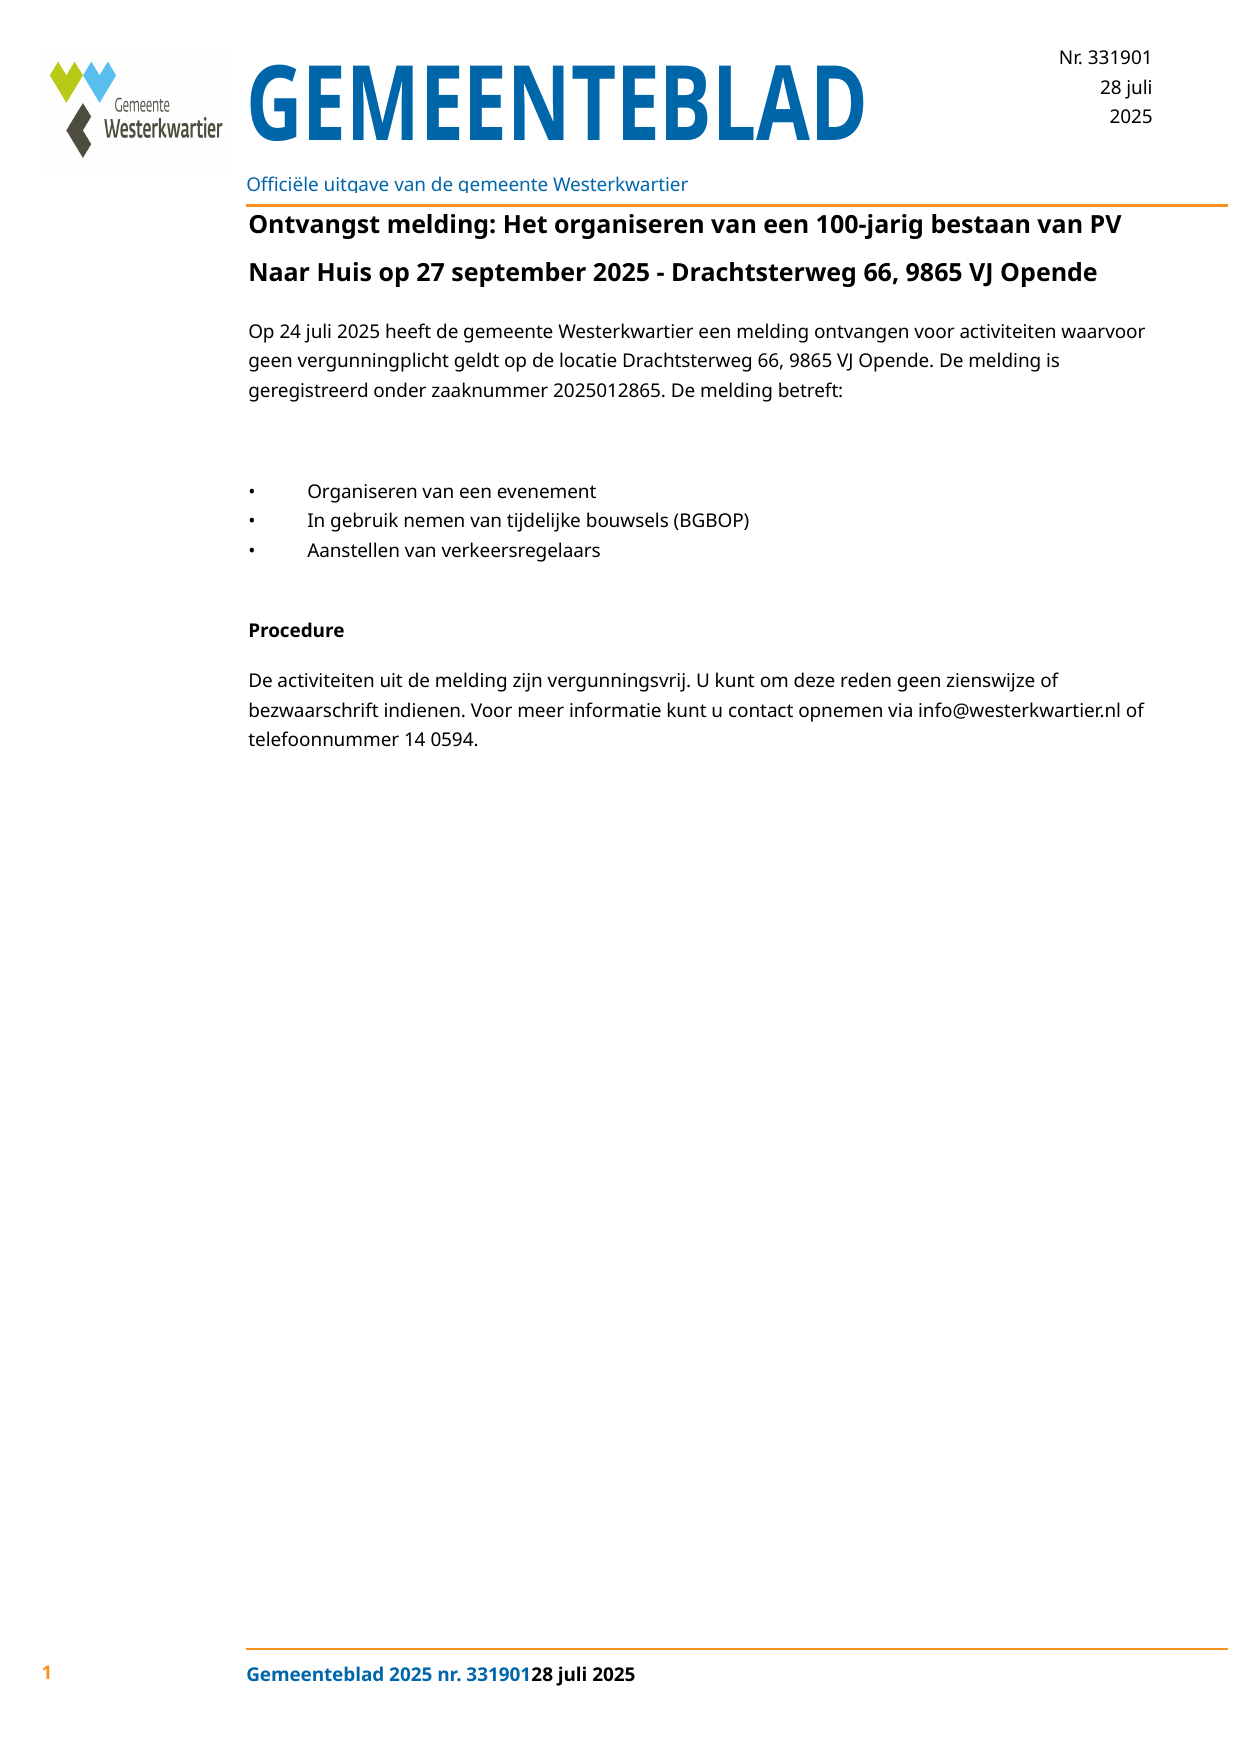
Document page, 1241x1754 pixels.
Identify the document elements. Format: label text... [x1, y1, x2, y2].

list Organiseren van een evenement [248, 478, 1152, 504]
list In gebruik nemen van tijdelijke bouwsels (BGBOP) [248, 507, 1152, 533]
text Op 24 juli 2025 heeft de gemeente Westerkwartier een melding ontvangen voor activiteiten waarvoor geen vergunningplicht geldt op de locatie Drachtsterweg 66, 9865 VJ Opende. De melding is geregistreerd onder zaaknummer 2025012865. De melding betreft: [248, 318, 1152, 403]
text Procedure [248, 617, 1152, 643]
text De activiteiten uit de melding zijn vergunningsvrij. U kunt om deze reden geen zienswijze of bezwaarschrift indienen. Voor meer informatie kunt u contact opnemen via info@westerkwartier.nl of telefoonnummer 14 0594. [248, 667, 1152, 752]
list Aanstellen van verkeersregelaars [248, 537, 1152, 563]
text Ontvangst melding: Het organiseren van een 100-jarig bestaan van PV Naar Huis op 27 september 2025 - Drachtsterweg 66, 9865 VJ Opende [248, 207, 1152, 288]
picture [41, 47, 231, 172]
